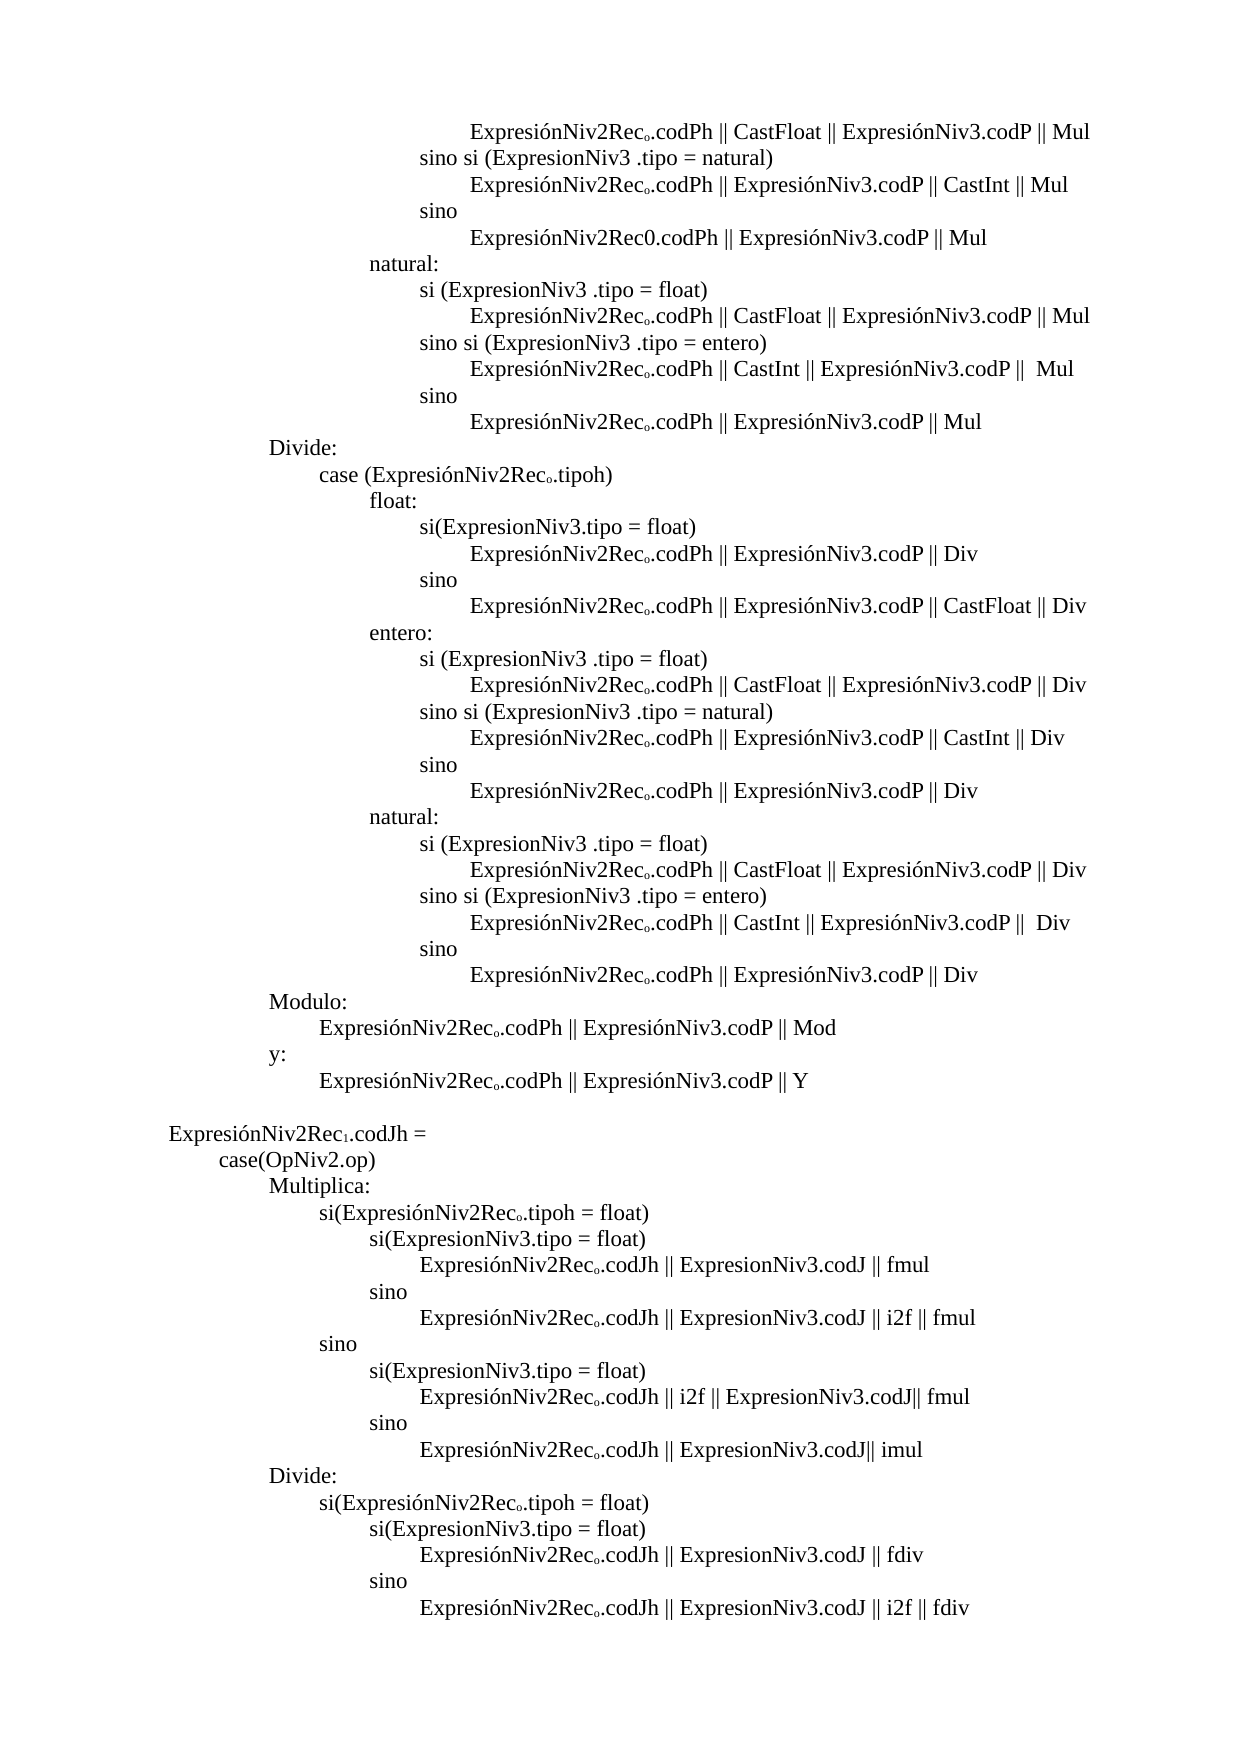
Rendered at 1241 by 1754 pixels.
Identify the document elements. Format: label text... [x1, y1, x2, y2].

text ExpresiónNiv2Reco.codPh || ExpresiónNiv3.codP || Mul [118, 408, 1122, 434]
text sino si (ExpresionNiv3 .tipo = natural) [118, 698, 1122, 724]
text entero: [118, 619, 1122, 645]
text ExpresiónNiv2Reco.codPh || CastFloat || ExpresiónNiv3.codP || Mul [118, 118, 1122, 144]
text ExpresiónNiv2Reco.codPh || ExpresiónNiv3.codP || CastFloat || Div [118, 592, 1122, 619]
text si (ExpresionNiv3 .tipo = float) [118, 645, 1122, 672]
text ExpresiónNiv2Reco.codJh || ExpresionNiv3.codJ || fmul [118, 1251, 1122, 1278]
text ExpresiónNiv2Reco.codJh || ExpresionNiv3.codJ || fdiv [118, 1541, 1122, 1568]
text Modulo: [118, 988, 1122, 1014]
text Divide: [118, 1462, 1122, 1488]
text ExpresiónNiv2Reco.codPh || ExpresiónNiv3.codP || Div [118, 961, 1122, 988]
text si(ExpresionNiv3.tipo = float) [118, 1515, 1122, 1541]
text ExpresiónNiv2Reco.codPh || ExpresiónNiv3.codP || Y [118, 1067, 1122, 1093]
text ExpresiónNiv2Reco.codPh || ExpresiónNiv3.codP || Div [118, 540, 1122, 566]
text ExpresiónNiv2Reco.codJh || ExpresionNiv3.codJ|| imul [118, 1436, 1122, 1462]
text ExpresiónNiv2Reco.codJh || ExpresionNiv3.codJ || i2f || fmul [118, 1304, 1122, 1330]
text ExpresiónNiv2Reco.codPh || ExpresiónNiv3.codP || Mod [118, 1014, 1122, 1041]
text case (ExpresiónNiv2Reco.tipoh) [118, 461, 1122, 487]
text sino [118, 1278, 1122, 1304]
text ExpresiónNiv2Reco.codPh || CastInt || ExpresiónNiv3.codP || Mul [118, 355, 1122, 382]
text natural: [118, 250, 1122, 276]
text ExpresiónNiv2Rec0.codPh || ExpresiónNiv3.codP || Mul [118, 223, 1122, 250]
text si(ExpresiónNiv2Reco.tipoh = float) [118, 1199, 1122, 1225]
text ExpresiónNiv2Reco.codPh || CastInt || ExpresiónNiv3.codP || Div [118, 909, 1122, 935]
text sino si (ExpresionNiv3 .tipo = entero) [118, 882, 1122, 909]
text sino [118, 382, 1122, 408]
text si(ExpresiónNiv2Reco.tipoh = float) [118, 1488, 1122, 1515]
text case(OpNiv2.op) [118, 1146, 1122, 1172]
text sino [118, 751, 1122, 777]
text sino si (ExpresionNiv3 .tipo = entero) [118, 329, 1122, 355]
text Multiplica: [118, 1172, 1122, 1199]
text si(ExpresionNiv3.tipo = float) [118, 513, 1122, 540]
text ExpresiónNiv2Reco.codPh || CastFloat || ExpresiónNiv3.codP || Mul [118, 303, 1122, 329]
text natural: [118, 803, 1122, 830]
text sino si (ExpresionNiv3 .tipo = natural) [118, 144, 1122, 171]
text ExpresiónNiv2Reco.codPh || ExpresiónNiv3.codP || Div [118, 777, 1122, 803]
text ExpresiónNiv2Reco.codPh || ExpresiónNiv3.codP || CastInt || Div [118, 724, 1122, 751]
text ExpresiónNiv2Rec1.codJh = [118, 1119, 1122, 1146]
text si (ExpresionNiv3 .tipo = float) [118, 830, 1122, 856]
text sino [118, 935, 1122, 961]
text si (ExpresionNiv3 .tipo = float) [118, 276, 1122, 303]
text ExpresiónNiv2Reco.codPh || CastFloat || ExpresiónNiv3.codP || Div [118, 856, 1122, 882]
text y: [118, 1041, 1122, 1067]
text sino [118, 1409, 1122, 1436]
text si(ExpresionNiv3.tipo = float) [118, 1225, 1122, 1251]
text ExpresiónNiv2Reco.codJh || ExpresionNiv3.codJ || i2f || fdiv [118, 1594, 1122, 1620]
text ExpresiónNiv2Reco.codJh || i2f || ExpresionNiv3.codJ|| fmul [118, 1383, 1122, 1409]
text ExpresiónNiv2Reco.codPh || CastFloat || ExpresiónNiv3.codP || Div [118, 672, 1122, 698]
text Divide: [118, 434, 1122, 461]
text sino [118, 197, 1122, 223]
text si(ExpresionNiv3.tipo = float) [118, 1357, 1122, 1383]
text ExpresiónNiv2Reco.codPh || ExpresiónNiv3.codP || CastInt || Mul [118, 171, 1122, 197]
text sino [118, 1330, 1122, 1357]
text sino [118, 1568, 1122, 1594]
text float: [118, 487, 1122, 513]
text sino [118, 566, 1122, 592]
